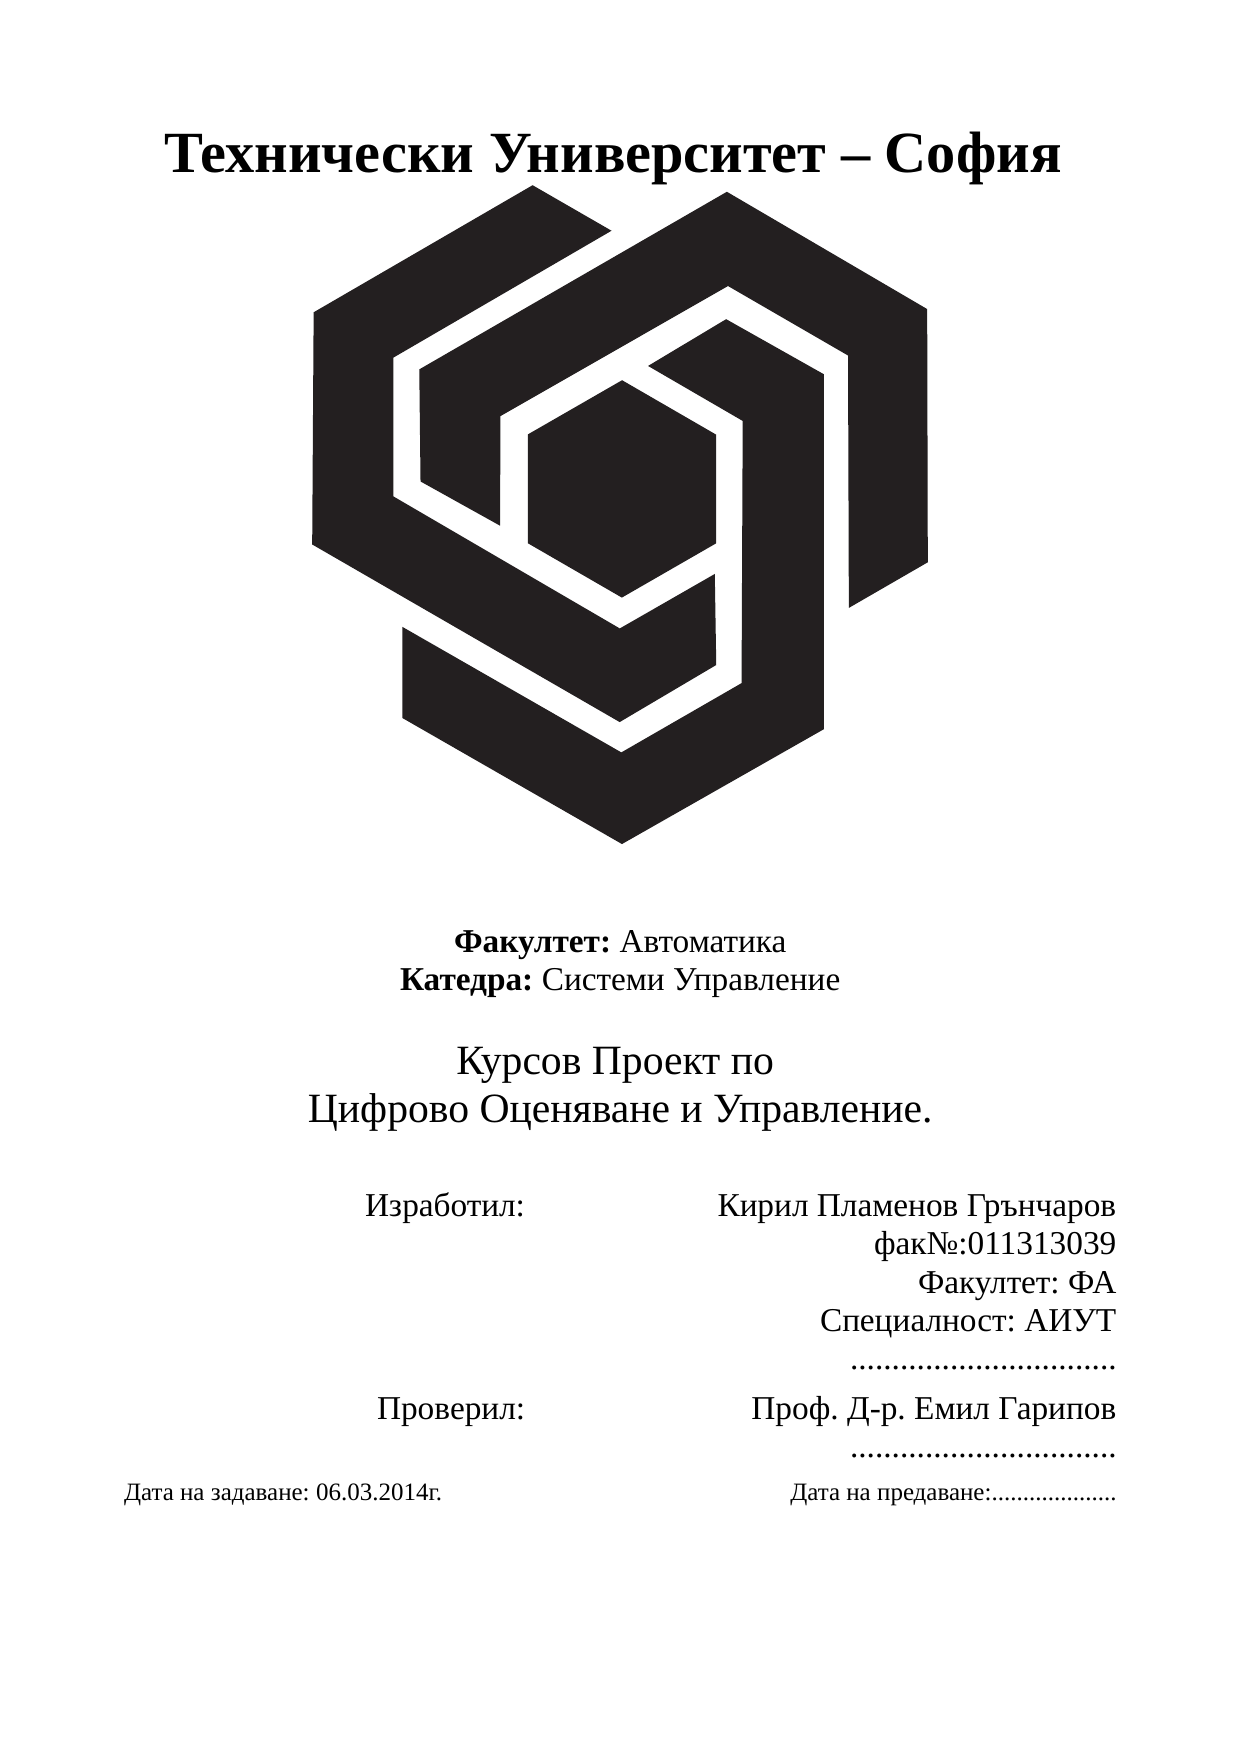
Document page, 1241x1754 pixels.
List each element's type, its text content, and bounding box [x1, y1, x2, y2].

table_cell Дата на предаване:.................... [531, 1471, 1122, 1511]
table_cell Проф. Д-р. Емил Гарипов ................................ [531, 1383, 1122, 1471]
text Факултет: Автоматика [118, 921, 1122, 959]
table_cell Дата на задаване: 06.03.2014г. [118, 1471, 531, 1511]
text Катедра: Системи Управление [118, 959, 1122, 997]
text Цифрово Оценяване и Управление. [118, 1084, 1122, 1132]
table_header Кирил Пламенов Грънчаров фак№:011313039 Факултет: ФА Специалност: АИУТ ................................ [531, 1180, 1122, 1383]
table_header Изработил: [118, 1180, 531, 1383]
text Курсов Проект по [118, 1036, 1122, 1084]
text Технически Университет – София [118, 118, 1122, 185]
table_cell Проверил: [118, 1383, 531, 1471]
